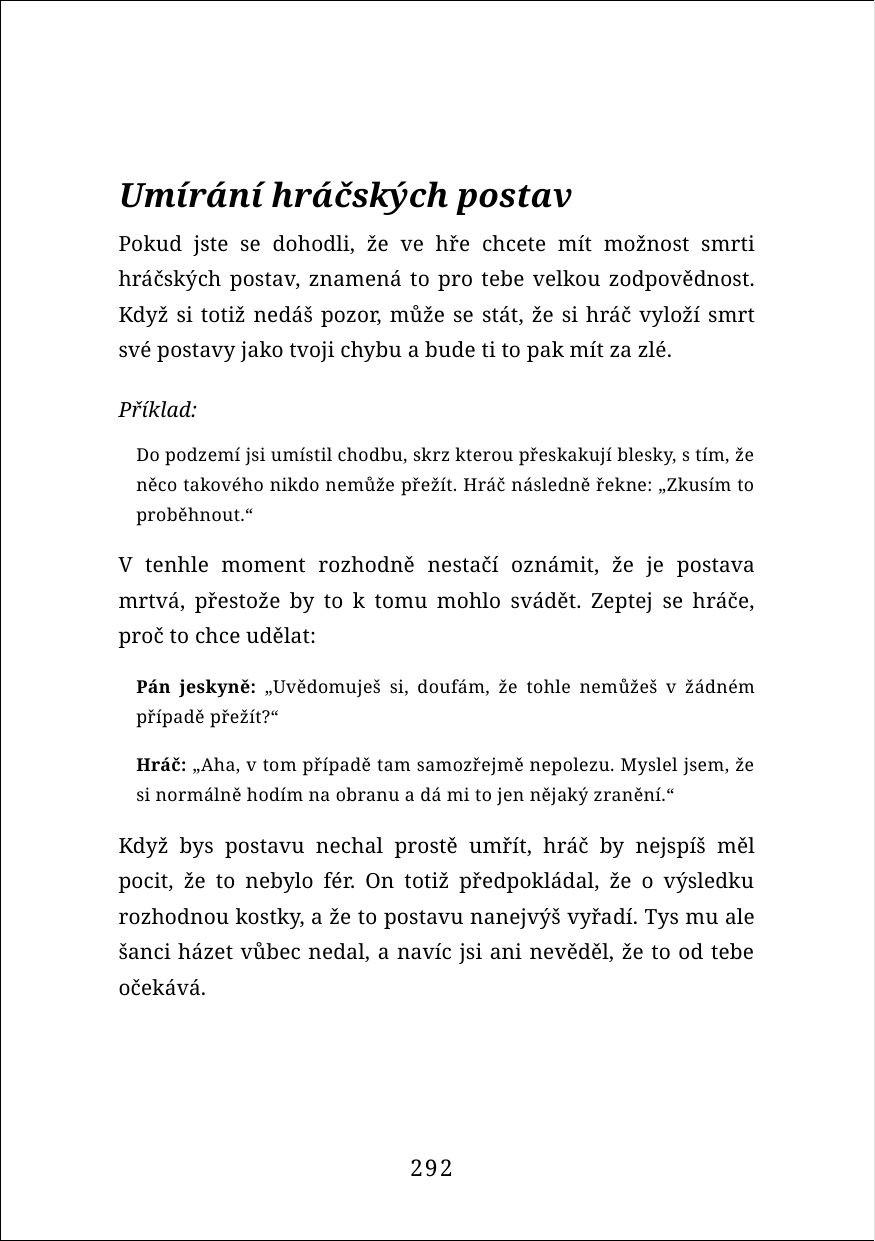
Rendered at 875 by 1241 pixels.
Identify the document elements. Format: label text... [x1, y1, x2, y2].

text Hráč: „Aha, v tom případě tam samozřejmě nepolezu. Myslel jsem, že si normálně hodím na obranu a dá mi to jen nějaký zranění.“ [136, 753, 756, 807]
text Do podzemí jsi umístil chodbu, skrz kterou přeskakují blesky, s tím, že něco takového nikdo nemůže přežít. Hráč následně řekne: „Zkusím to proběhnout.“ [136, 442, 756, 527]
subtitle Umírání hráčských postav [118, 172, 756, 217]
text Pán jeskyně: „Uvědomuješ si, doufám, že tohle nemůžeš v žádném případě přežít?“ [136, 674, 756, 729]
text Příklad: [118, 395, 756, 423]
text Pokud jste se dohodli, že ve hře chcete mít možnost smrti hráčských postav, znamená to pro tebe velkou zodpovědnost. Když si totiž nedáš pozor, může se stát, že si hráč vyloží smrt své postavy jako tvoji chybu a bude ti to pak mít za zlé. [118, 229, 756, 364]
text Když bys postavu nechal prostě umřít, hráč by nejspíš měl pocit, že to nebylo fér. On totiž předpokládal, že o výsledku rozhodnou kostky, a že to postavu nanejvýš vyřadí. Tys mu ale šanci házet vůbec nedal, a navíc jsi ani nevěděl, že to od tebe očekává. [118, 831, 756, 1001]
text V tenhle moment rozhodně nestačí oznámit, že je postava mrtvá, přestože by to k tomu mohlo svádět. Zeptej se hráče, proč to chce udělat: [118, 550, 756, 650]
